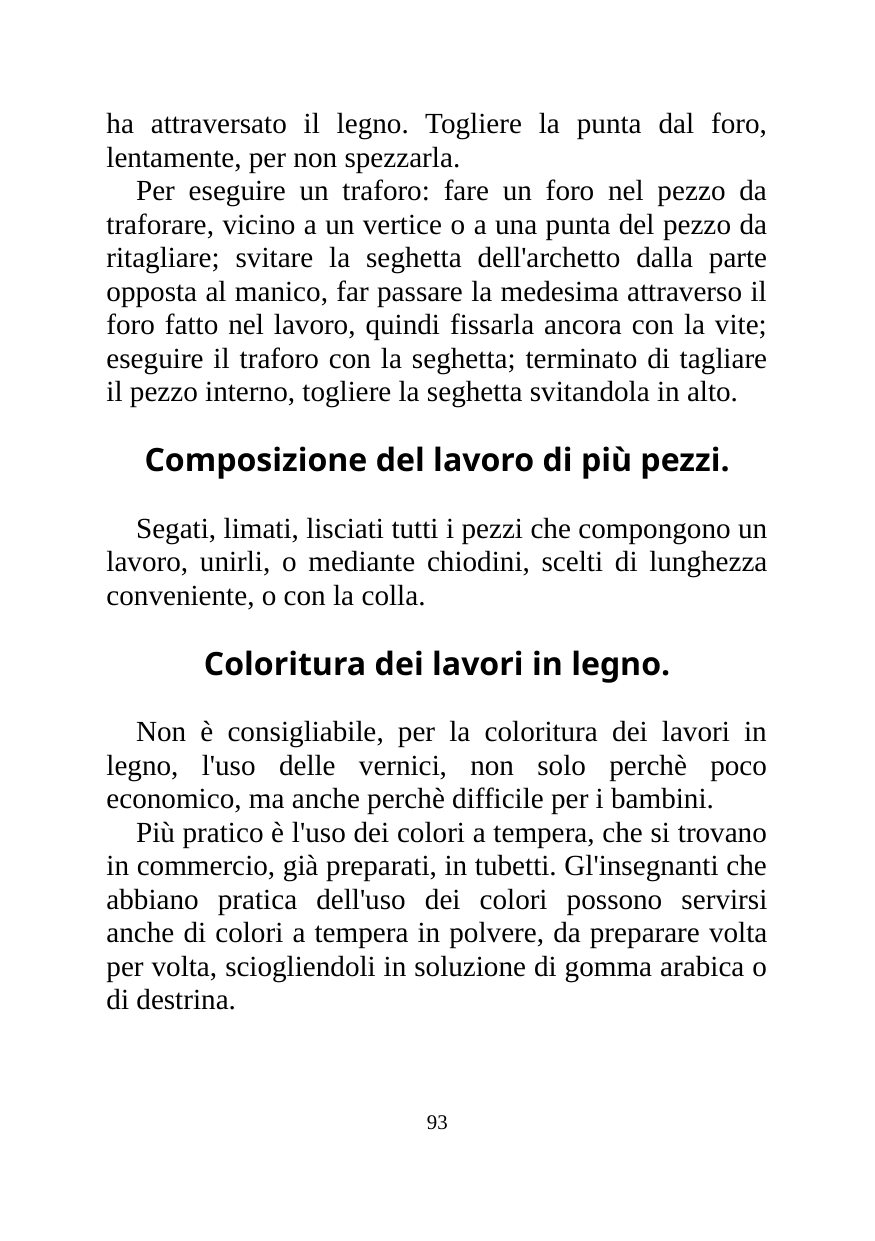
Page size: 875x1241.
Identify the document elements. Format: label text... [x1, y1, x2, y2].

text ha attraversato il legno. Togliere la punta dal foro, lentamente, per non spezzarla. [106, 106, 768, 173]
text Più pratico è l'uso dei colori a tempera, che si trovano in commercio, già preparati, in tubetti. Gl'insegnanti che abbiano pratica dell'uso dei colori possono servirsi anche di colori a tempera in polvere, da preparare volta per volta, sciogliendoli in soluzione di gomma arabica o di destrina. [106, 815, 768, 1016]
subtitle Coloritura dei lavori in legno. [106, 641, 768, 685]
text Segati, limati, lisciati tutti i pezzi che compongono un lavoro, unirli, o mediante chiodini, scelti di lunghezza conveniente, o con la colla. [106, 511, 768, 611]
text Non è consigliabile, per la coloritura dei lavori in legno, l'uso delle vernici, non solo perchè poco economico, ma anche perchè difficile per i bambini. [106, 714, 768, 815]
subtitle Composizione del lavoro di più pezzi. [106, 438, 768, 481]
text Per eseguire un traforo: fare un foro nel pezzo da traforare, vicino a un vertice o a una punta del pezzo da ritagliare; svitare la seghetta dell'archetto dalla parte opposta al manico, far passare la medesima attraverso il foro fatto nel lavoro, quindi fissarla ancora con la vite; eseguire il traforo con la seghetta; terminato di tagliare il pezzo interno, togliere la seghetta svitandola in alto. [106, 173, 768, 408]
